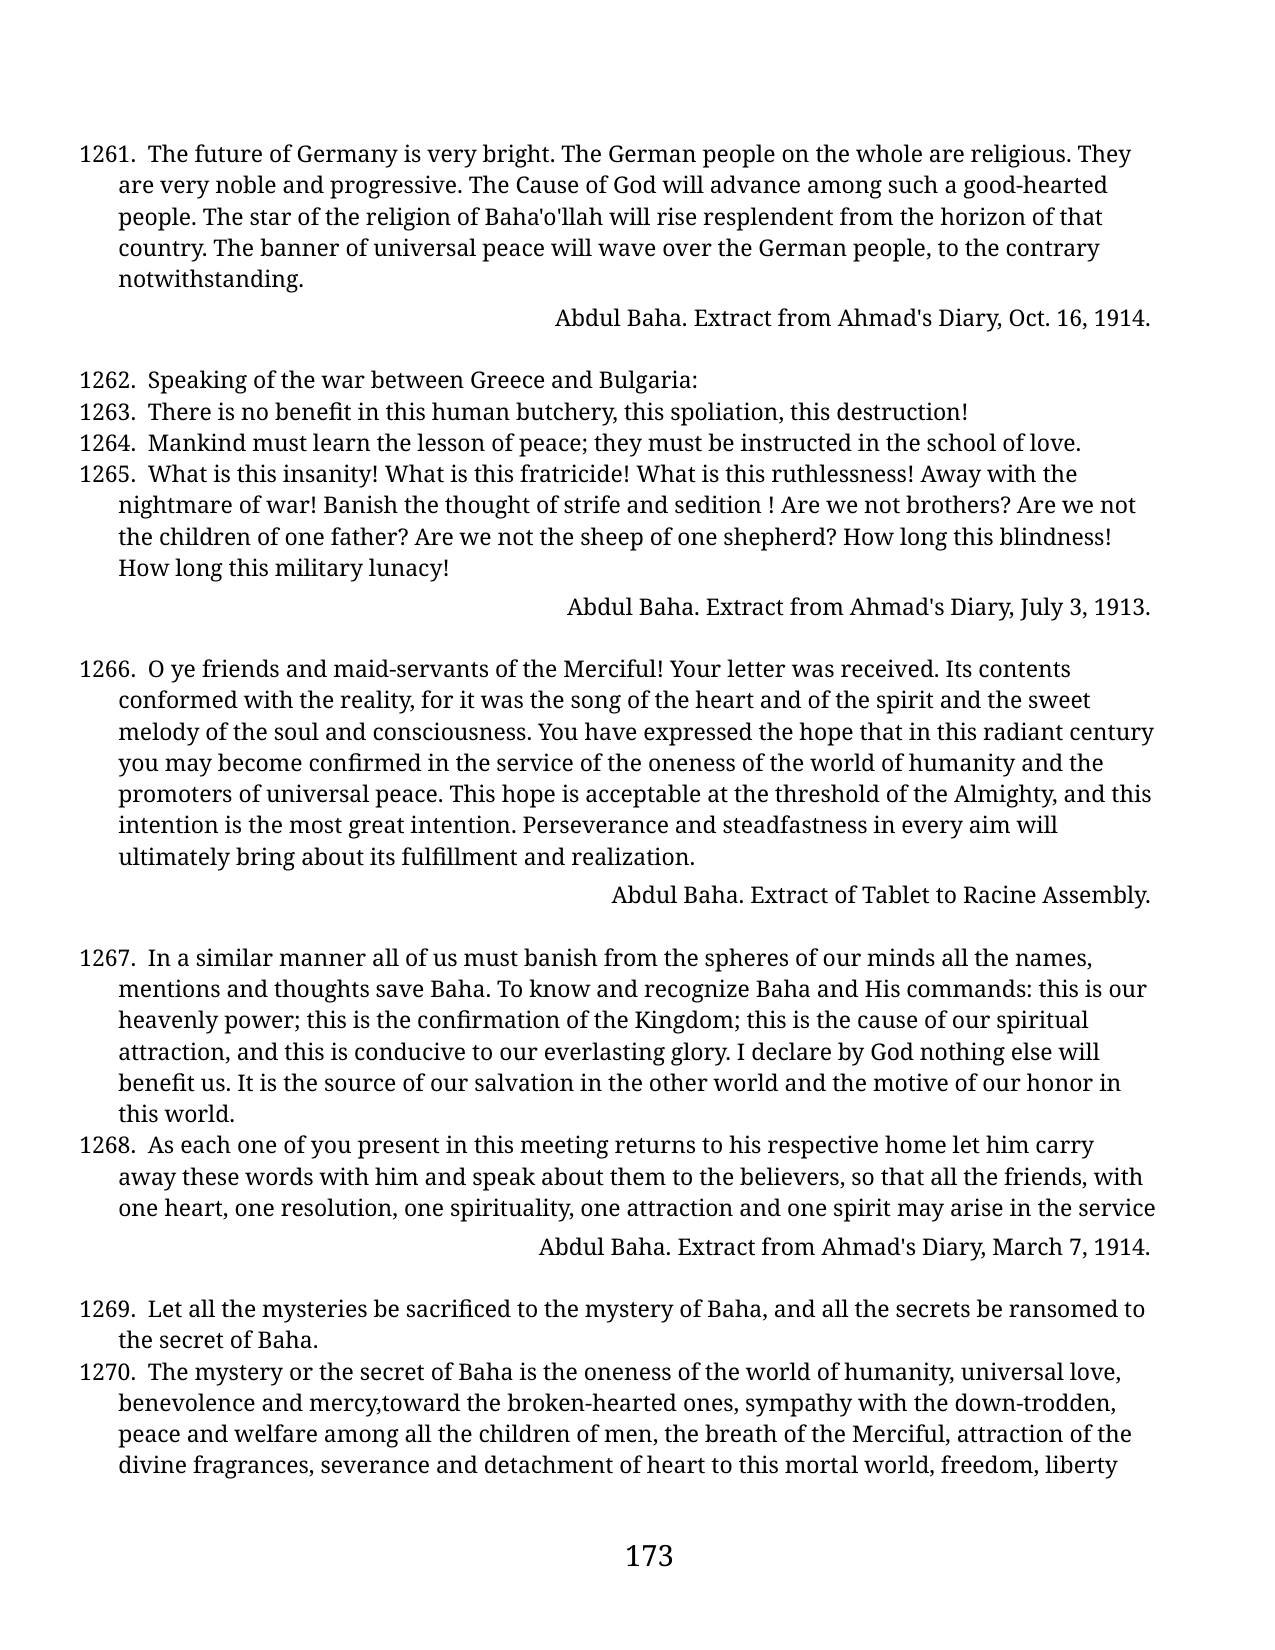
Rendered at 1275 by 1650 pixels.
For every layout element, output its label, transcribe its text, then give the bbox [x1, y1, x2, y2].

list O ye friends and maid-servants of the Merciful! Your letter was received. Its contents conformed with the reality, for it was the song of the heart and of the spirit and the sweet melody of the soul and consciousness. You have expressed the hope that in this radiant century you may become confirmed in the service of the oneness of the world of humanity and the promoters of universal peace. This hope is acceptable at the threshold of the Almighty, and this intention is the most great intention. Perseverance and steadfastness in every aim will ultimately bring about its fulfillment and realization. [79, 653, 1157, 872]
text Abdul Baha. Extract from Ahmad's Diary, July 3, 1913. [118, 590, 1157, 622]
list Let all the mysteries be sacrificed to the mystery of Baha, and all the secrets be ransomed to the secret of Baha. [79, 1293, 1157, 1355]
list There is no benefit in this human butchery, this spoliation, this destruction! [79, 395, 1157, 427]
list The future of Germany is very bright. The German people on the whole are religious. They are very noble and progressive. The Cause of God will advance among such a good-hearted people. The star of the religion of Baha'o'llah will rise resplendent from the horizon of that country. The banner of universal peace will wave over the German people, to the contrary notwithstanding. [79, 138, 1157, 294]
list What is this insanity! What is this fratricide! What is this ruthlessness! Away with the nightmare of war! Banish the thought of strife and sedition ! Are we not brothers? Are we not the children of one father? Are we not the sheep of one shepherd? How long this blindness! How long this military lunacy! [79, 458, 1157, 583]
text Abdul Baha. Extract of Tablet to Racine Assembly. [118, 879, 1157, 910]
list As each one of you present in this meeting returns to his respective home let him carry away these words with him and speak about them to the believers, so that all the friends, with one heart, one resolution, one spirituality, one attraction and one spirit may arise in the service [79, 1129, 1157, 1223]
list Mankind must learn the lesson of peace; they must be instructed in the school of love. [79, 427, 1157, 458]
text Abdul Baha. Extract from Ahmad's Diary, March 7, 1914. [118, 1230, 1157, 1262]
list Speaking of the war between Greece and Bulgaria: [79, 364, 1157, 395]
list In a similar manner all of us must banish from the spheres of our minds all the names, mentions and thoughts save Baha. To know and recognize Baha and His commands: this is our heavenly power; this is the confirmation of the Kingdom; this is the cause of our spiritual attraction, and this is conducive to our everlasting glory. I declare by God nothing else will benefit us. It is the source of our salvation in the other world and the motive of our honor in this world. [79, 942, 1157, 1129]
list The mystery or the secret of Baha is the oneness of the world of humanity, universal love, benevolence and mercy,toward the broken-hearted ones, sympathy with the down-trodden, peace and welfare among all the children of men, the breath of the Merciful, attraction of the divine fragrances, severance and detachment of heart to this mortal world, freedom, liberty [79, 1355, 1157, 1480]
text Abdul Baha. Extract from Ahmad's Diary, Oct. 16, 1914. [118, 302, 1157, 333]
